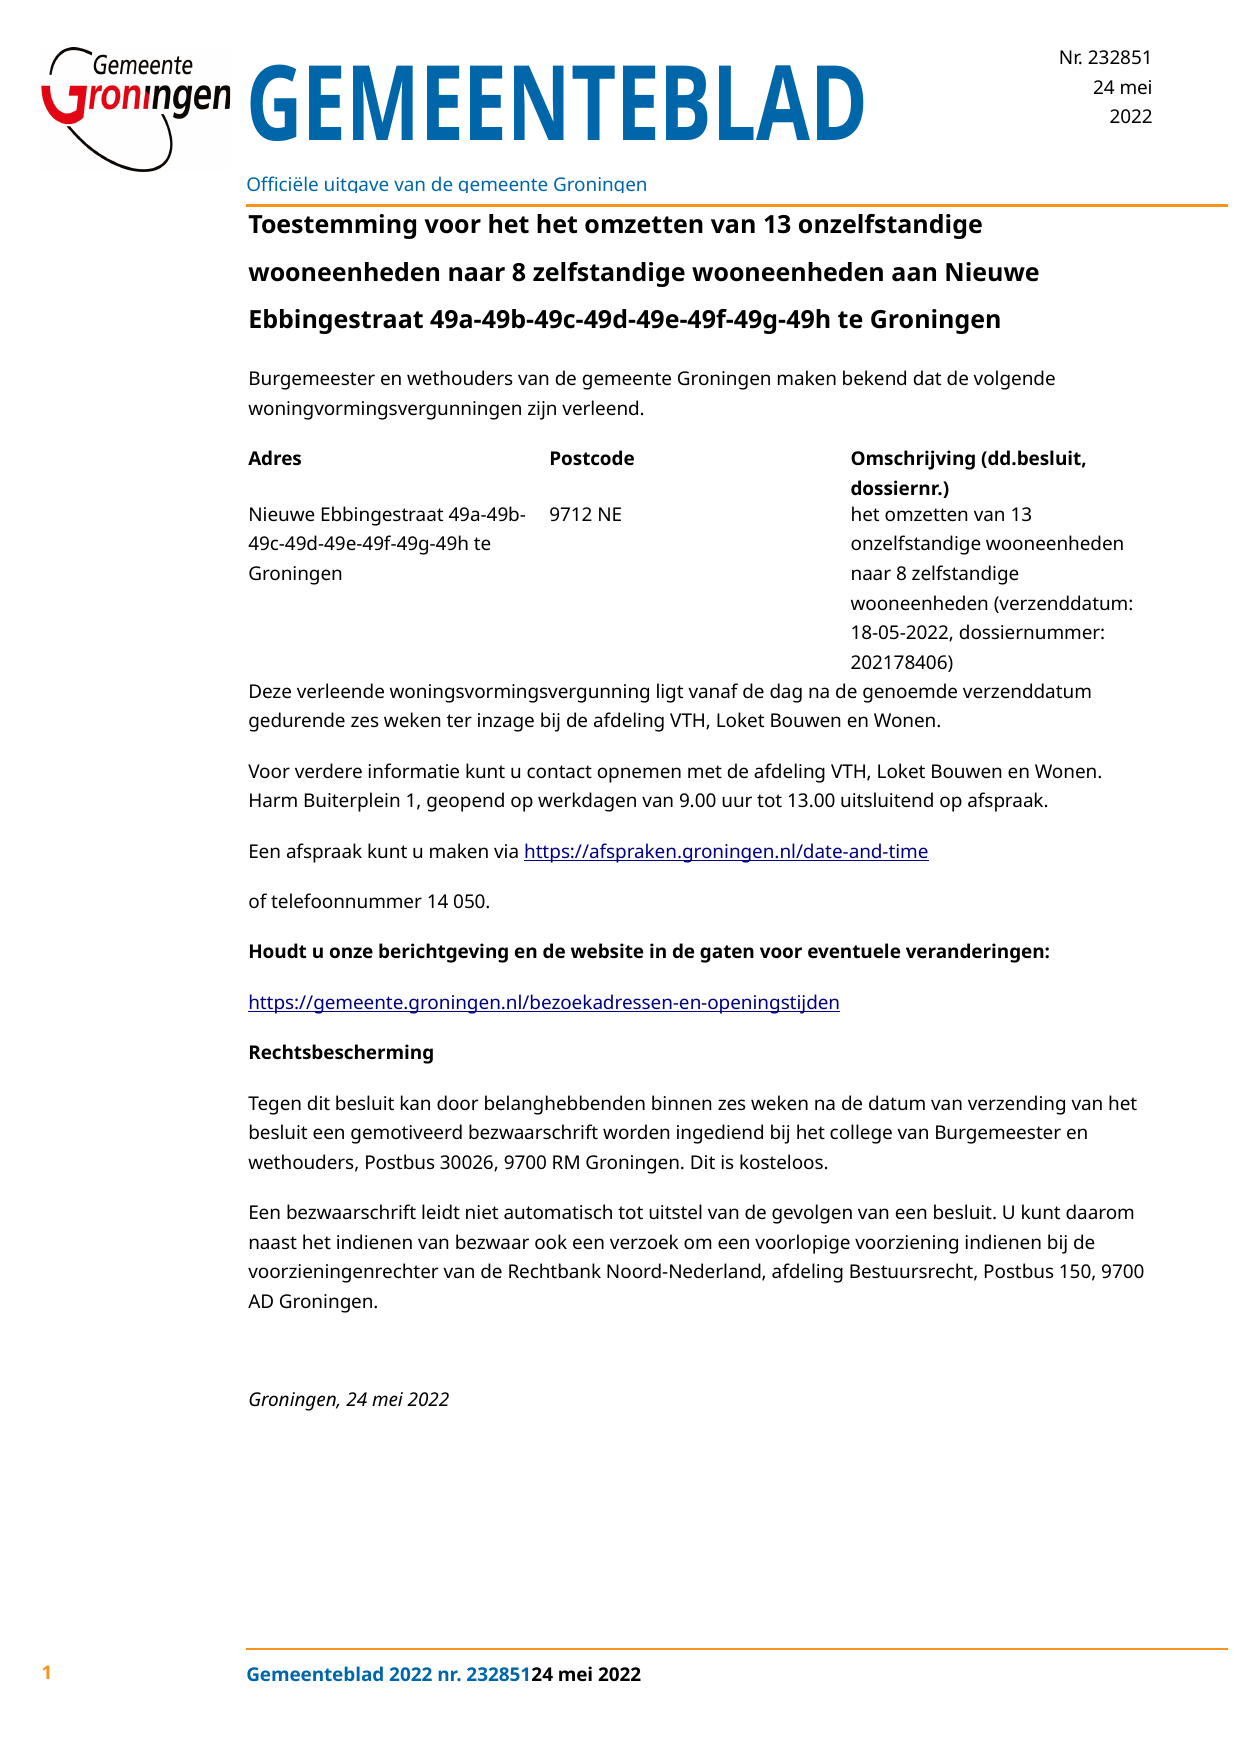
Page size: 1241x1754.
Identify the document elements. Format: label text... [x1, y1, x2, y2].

text Een afspraak kunt u maken via https://afspraken.groningen.nl/date-and-time [248, 838, 1152, 863]
text Rechtsbescherming [248, 1039, 1152, 1065]
text Deze verleende woningsvormingsvergunning ligt vanaf de dag na de genoemde verzenddatum gedurende zes weken ter inzage bij de afdeling VTH, Loket Bouwen en Wonen. [248, 678, 1152, 733]
text Houdt u onze berichtgeving en de website in de gaten voor eventuele veranderingen: [248, 939, 1152, 964]
table_header Adres [248, 446, 549, 501]
text Een bezwaarschrift leidt niet automatisch tot uitstel van de gevolgen van een besluit. U kunt daarom naast het indienen van bezwaar ook een verzoek om een voorlopige voorziening indienen bij de voorzieningenrechter van de Rechtbank Noord-Nederland, afdeling Bestuursrecht, Postbus 150, 9700 AD Groningen. [248, 1199, 1152, 1314]
table_header Omschrijving (dd.besluit, dossiernr.) [850, 446, 1152, 501]
text Toestemming voor het het omzetten van 13 onzelfstandige wooneenheden naar 8 zelfstandige wooneenheden aan Nieuwe Ebbingestraat 49a-49b-49c-49d-49e-49f-49g-49h te Groningen [248, 207, 1152, 336]
text Burgemeester en wethouders van de gemeente Groningen maken bekend dat de volgende woningvormingsvergunningen zijn verleend. [248, 366, 1152, 421]
picture [41, 47, 231, 172]
text of telefoonnummer 14 050. [248, 888, 1152, 914]
table_header Postcode [549, 446, 850, 501]
text Voor verdere informatie kunt u contact opnemen met de afdeling VTH, Loket Bouwen en Wonen. Harm Buiterplein 1, geopend op werkdagen van 9.00 uur tot 13.00 uitsluitend op afspraak. [248, 758, 1152, 813]
table_cell 9712 NE [549, 501, 850, 674]
table_cell het omzetten van 13 onzelfstandige wooneenheden naar 8 zelfstandige wooneenheden (verzenddatum: 18-05-2022, dossiernummer: 202178406) [850, 501, 1152, 674]
text Tegen dit besluit kan door belanghebbenden binnen zes weken na de datum van verzending van het besluit een gemotiveerd bezwaarschrift worden ingediend bij het college van Burgemeester en wethouders, Postbus 30026, 9700 RM Groningen. Dit is kosteloos. [248, 1090, 1152, 1175]
text https://gemeente.groningen.nl/bezoekadressen-en-openingstijden [248, 989, 1152, 1015]
table_cell Nieuwe Ebbingestraat 49a-49b-49c-49d-49e-49f-49g-49h te Groningen [248, 501, 549, 674]
text Groningen, 24 mei 2022 [248, 1386, 1152, 1412]
